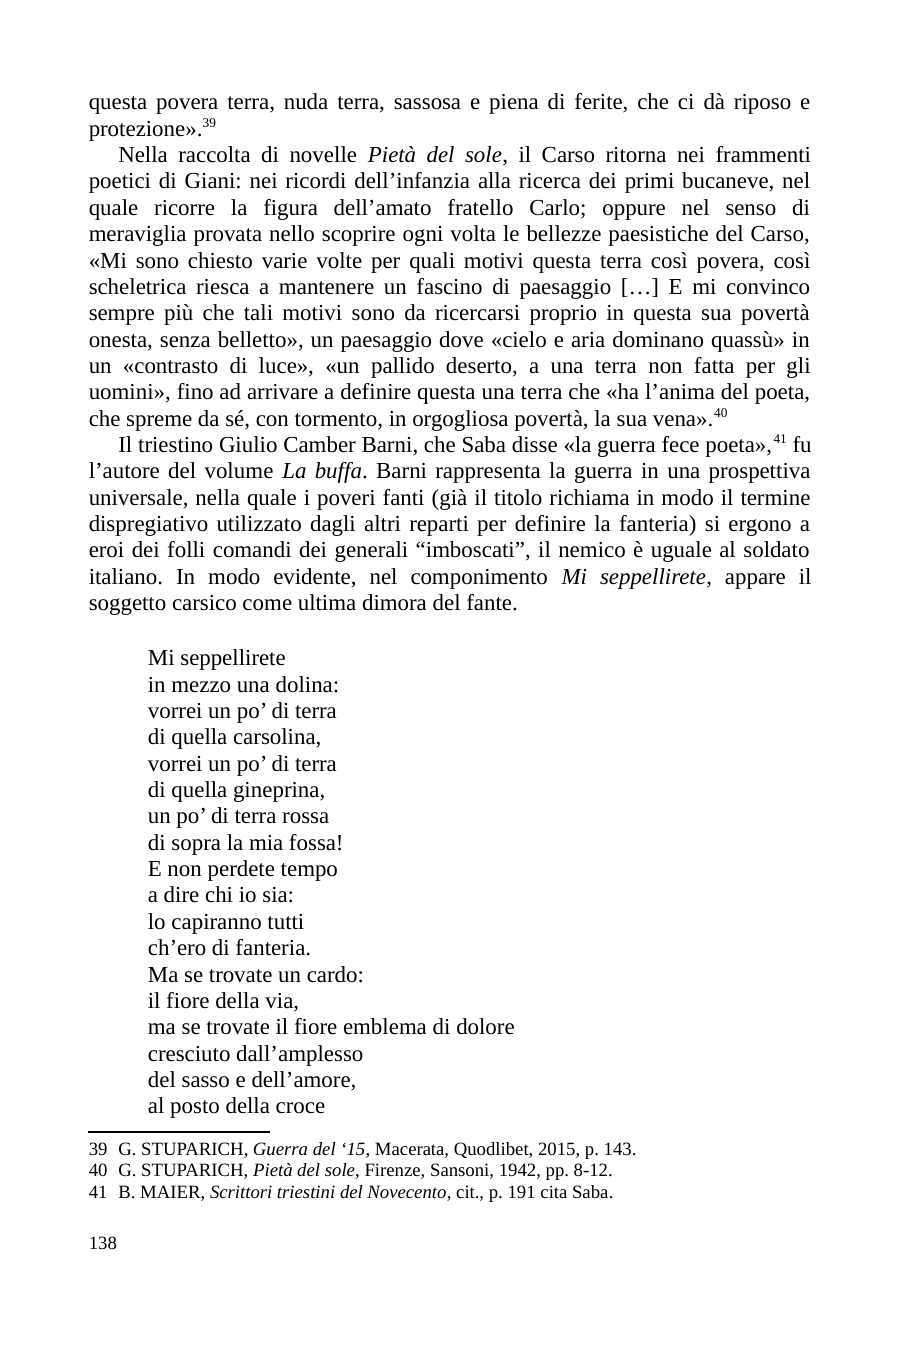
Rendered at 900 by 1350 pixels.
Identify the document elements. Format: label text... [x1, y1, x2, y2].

text G. STUPARICH, Pietà del sole, Firenze, Sansoni, 1942, pp. 8-12. [88, 1159, 811, 1181]
text Mi seppellirete in mezzo una dolina: vorrei un po’ di terra di quella carsolina, vorrei un po’ di terra di quella gineprina, un po’ di terra rossa di sopra la mia fossa! E non perdete tempo a dire chi io sia: lo capiranno tutti ch’ero di fanteria. Ma se trovate un cardo: il fiore della via, ma se trovate il fiore emblema di dolore cresciuto dall’amplesso del sasso e dell’amore, al posto della croce [148, 644, 752, 1119]
text G. STUPARICH, Guerra del ‘15, Macerata, Quodlibet, 2015, p. 143. [88, 1138, 811, 1159]
text Nella raccolta di novelle Pietà del sole, il Carso ritorna nei frammenti poetici di Giani: nei ricordi dell’infanzia alla ricerca dei primi bucaneve, nel quale ricorre la figura dell’amato fratello Carlo; oppure nel senso di meraviglia provata nello scoprire ogni volta le bellezze paesistiche del Carso, «Mi sono chiesto varie volte per quali motivi questa terra così povera, così scheletrica riesca a mantenere un fascino di paesaggio […] E mi convinco sempre più che tali motivi sono da ricercarsi proprio in questa sua povertà onesta, senza belletto», un paesaggio dove «cielo e aria dominano quassù» in un «contrasto di luce», «un pallido deserto, a una terra non fatta per gli uomini», fino ad arrivare a definire questa una terra che «ha l’anima del poeta, che spreme da sé, con tormento, in orgogliosa povertà, la sua vena». [88, 141, 811, 431]
text questa povera terra, nuda terra, sassosa e piena di ferite, che ci dà riposo e protezione». [88, 88, 811, 141]
text Il triestino Giulio Camber Barni, che Saba disse «la guerra fece poeta», fu l’autore del volume La buffa. Barni rappresenta la guerra in una prospettiva universale, nella quale i poveri fanti (già il titolo richiama in modo il termine dispregiativo utilizzato dagli altri reparti per definire la fanteria) si ergono a eroi dei folli comandi dei generali “imboscati”, il nemico è uguale al soldato italiano. In modo evidente, nel componimento Mi seppellirete, appare il soggetto carsico come ultima dimora del fante. [88, 431, 811, 616]
text B. MAIER, Scrittori triestini del Novecento, cit., p. 191 cita Saba. [88, 1181, 811, 1202]
